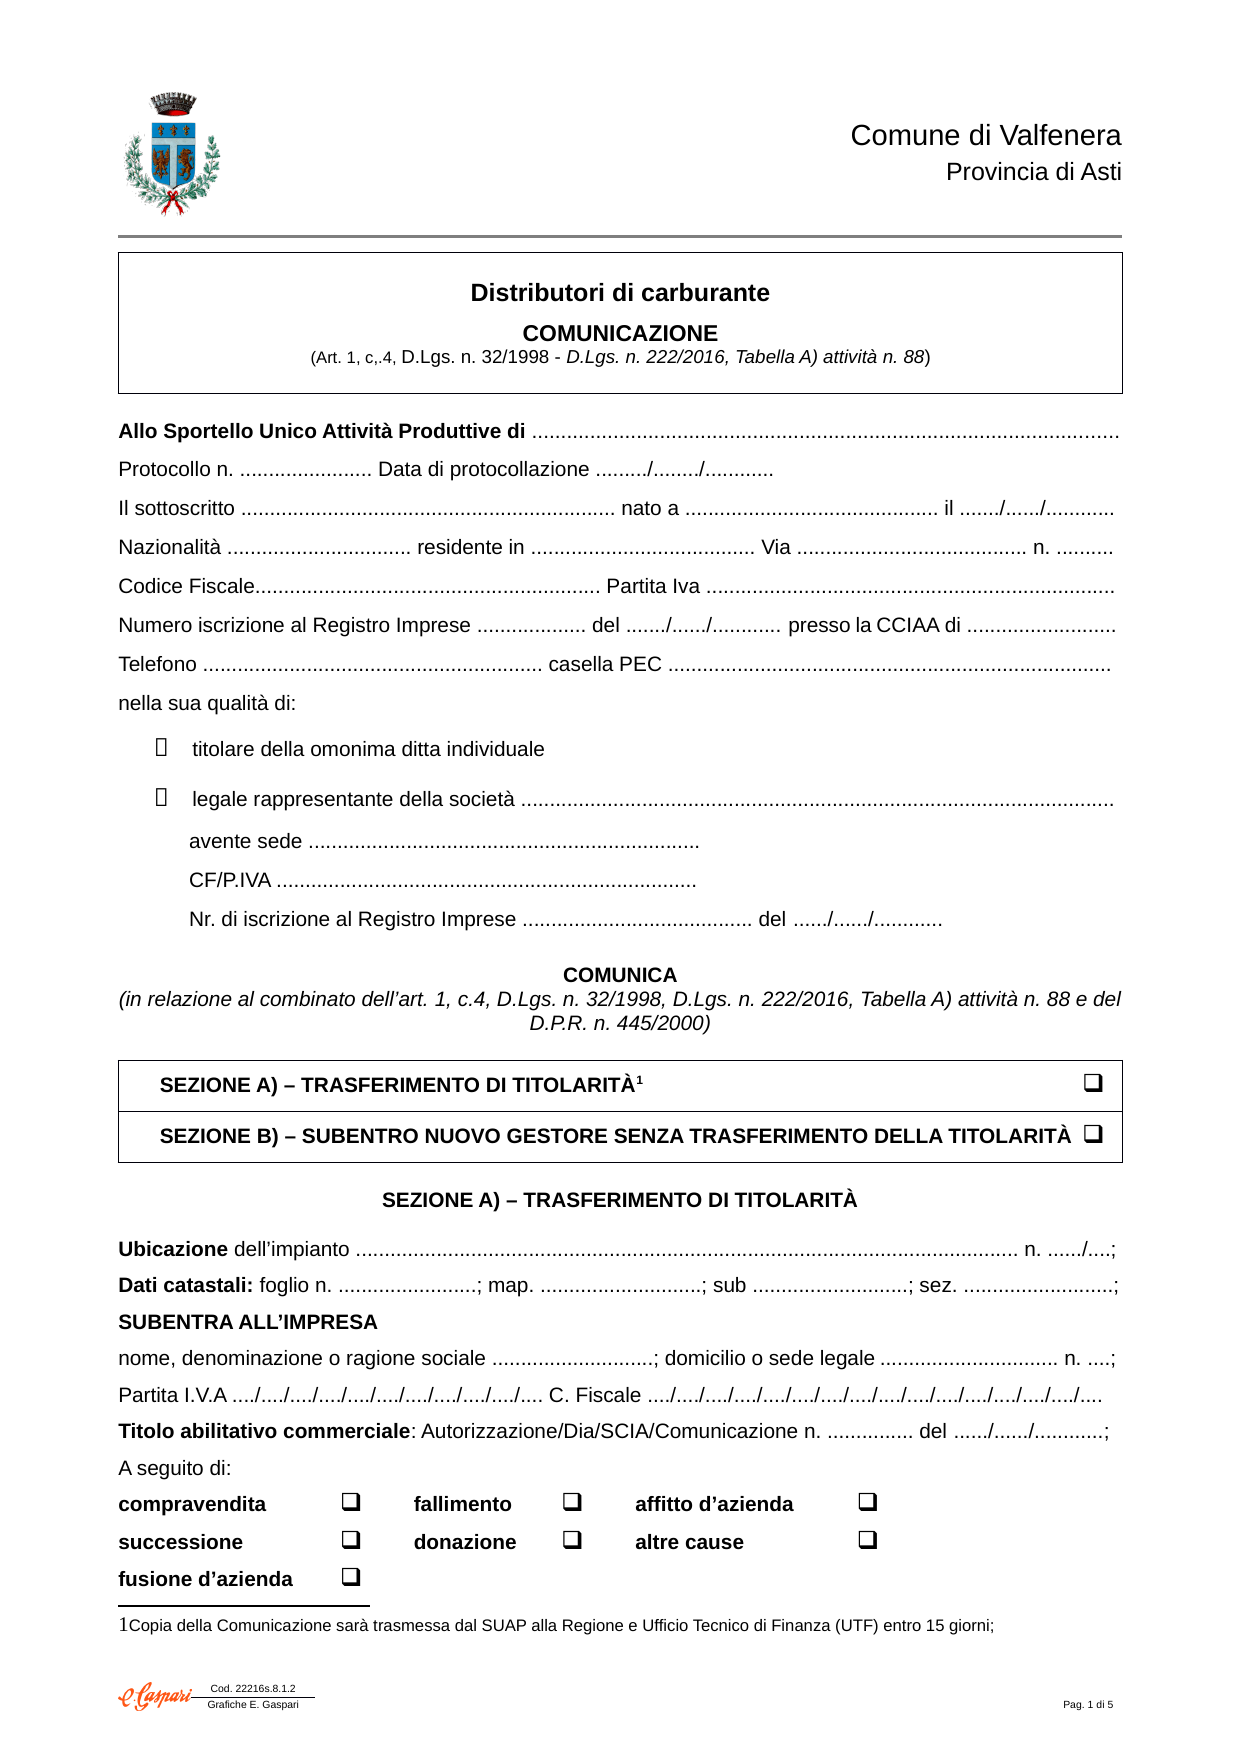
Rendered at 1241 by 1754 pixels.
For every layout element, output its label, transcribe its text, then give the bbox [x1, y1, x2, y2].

table_header Distributori di carburante COMUNICAZIONE (Art. 1, c,.4, D.Lgs. n. 32/1998 - D.Lgs. n. 222/2016, Tabella A) attività n. 88) [119, 253, 1122, 392]
text nome, denominazione o ragione sociale ............................; domicilio o sede legale ............................... n. ....; [118, 1346, 1122, 1370]
text Codice Fiscale............................................................ Partita Iva ....................................................................... [118, 574, 1122, 598]
text  legale rappresentante della società ....................................................................................................... [153, 779, 1122, 813]
text  titolare della omonima ditta individuale [153, 729, 1122, 763]
text Nazionalità ................................ residente in ....................................... Via ........................................ n. .......... [118, 535, 1122, 559]
text A seguito di: [118, 1456, 1122, 1479]
text COMUNICA [118, 963, 1122, 987]
text SUBENTRA ALL’IMPRESA [118, 1310, 1122, 1334]
picture [122, 185, 224, 219]
text avente sede .................................................................... [189, 829, 1122, 853]
text Comune di Valfenera [118, 118, 1122, 152]
picture [196, 152, 224, 157]
text Provincia di Asti [118, 157, 1122, 185]
text Partita I.V.A ..../..../..../..../..../..../..../..../..../..../.... C. Fiscale ..../..../..../..../..../..../..../..../..../..../..../..../..../..../..../.... [118, 1383, 1122, 1407]
picture [122, 87, 224, 118]
text CF/P.IVA ......................................................................... [189, 868, 1122, 892]
text Allo Sportello Unico Attività Produttive di [118, 418, 1122, 442]
table_header SEZIONE A) – TRASFERIMENTO DI TITOLARITÀ  [119, 1061, 1122, 1111]
text successione  donazione  altre cause  [118, 1529, 1122, 1554]
text Telefono ........................................................... casella PEC ............................................................................. [118, 652, 1122, 676]
text Ubicazione dell’impianto ................................................................................................................... n. ....../....; [118, 1237, 1122, 1261]
text Il sottoscritto ................................................................. nato a ............................................ il ......./....../............ [118, 496, 1122, 520]
text (in relazione al combinato dell’art. 1, c.4, D.Lgs. n. 32/1998, D.Lgs. n. 222/2016, Tabella A) attività n. 88 e del D.P.R. n. 445/2000) [118, 987, 1122, 1035]
text Numero iscrizione al Registro Imprese ................... del ......./....../............ presso la CCIAA di .......................... [118, 613, 1122, 637]
text nella sua qualità di: [118, 690, 1122, 714]
picture [122, 152, 156, 157]
text Nr. di iscrizione al Registro Imprese ........................................ del ....../....../............ [189, 907, 1122, 931]
picture [118, 1682, 192, 1711]
picture [160, 152, 190, 157]
text SEZIONE A) – TRASFERIMENTO DI TITOLARITÀ [118, 1188, 1122, 1212]
text Dati catastali: foglio n. ........................; map. ............................; sub ...........................; sez. ..........................; [118, 1273, 1122, 1297]
table_cell SEZIONE B) – SUBENTRO NUOVO GESTORE SENZA TRASFERIMENTO DELLA TITOLARITÀ  [119, 1112, 1122, 1162]
text Titolo abilitativo commerciale: Autorizzazione/Dia/SCIA/Comunicazione n. ............... del ....../....../............; [118, 1419, 1122, 1443]
text Protocollo n. ....................... Data di protocollazione ........./......../............ [118, 457, 1122, 481]
text fusione d’azienda  [118, 1567, 1122, 1592]
text compravendita  fallimento  affitto d’azienda  [118, 1492, 1122, 1517]
